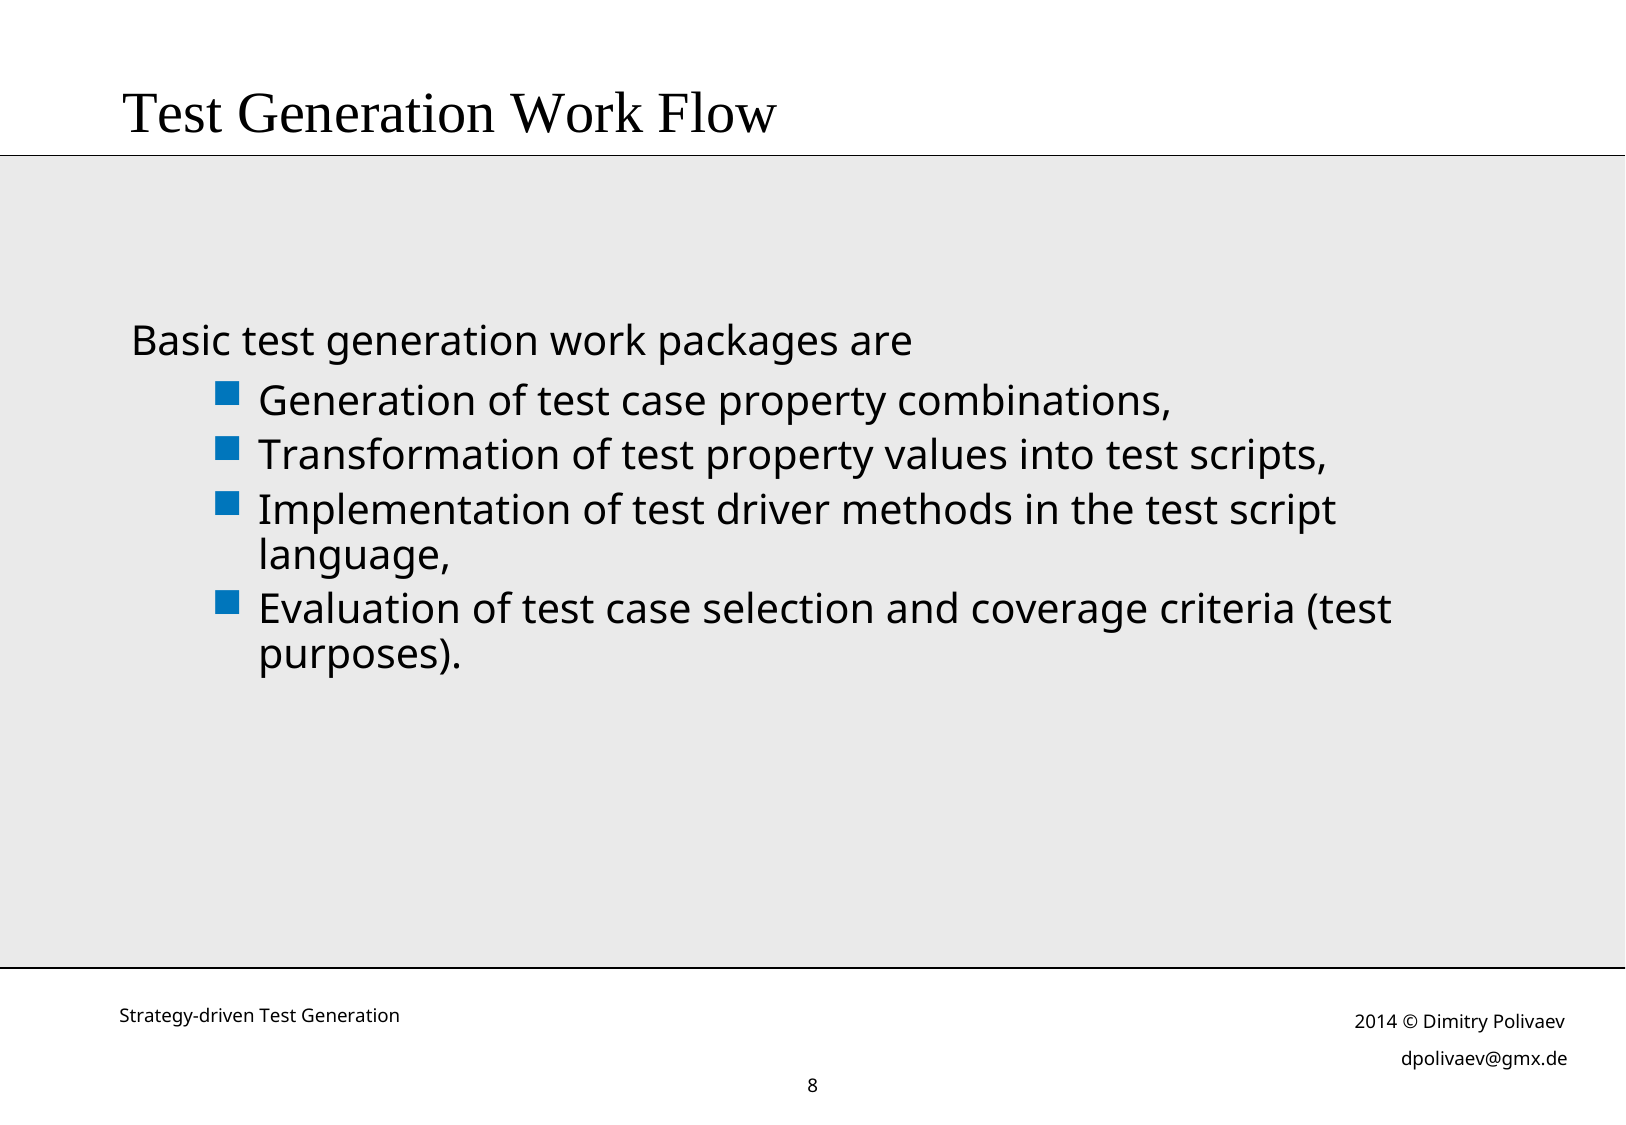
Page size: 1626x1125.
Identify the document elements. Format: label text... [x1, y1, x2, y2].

title Test Generation Work Flow [122, 70, 1501, 145]
list Basic test generation work packages are Generation of test case property combinations, Transformation of test property values into test scripts, Implementation of test driver methods in the test script language, Evaluation of test case selection and coverage criteria (test purposes). [130, 319, 1510, 606]
